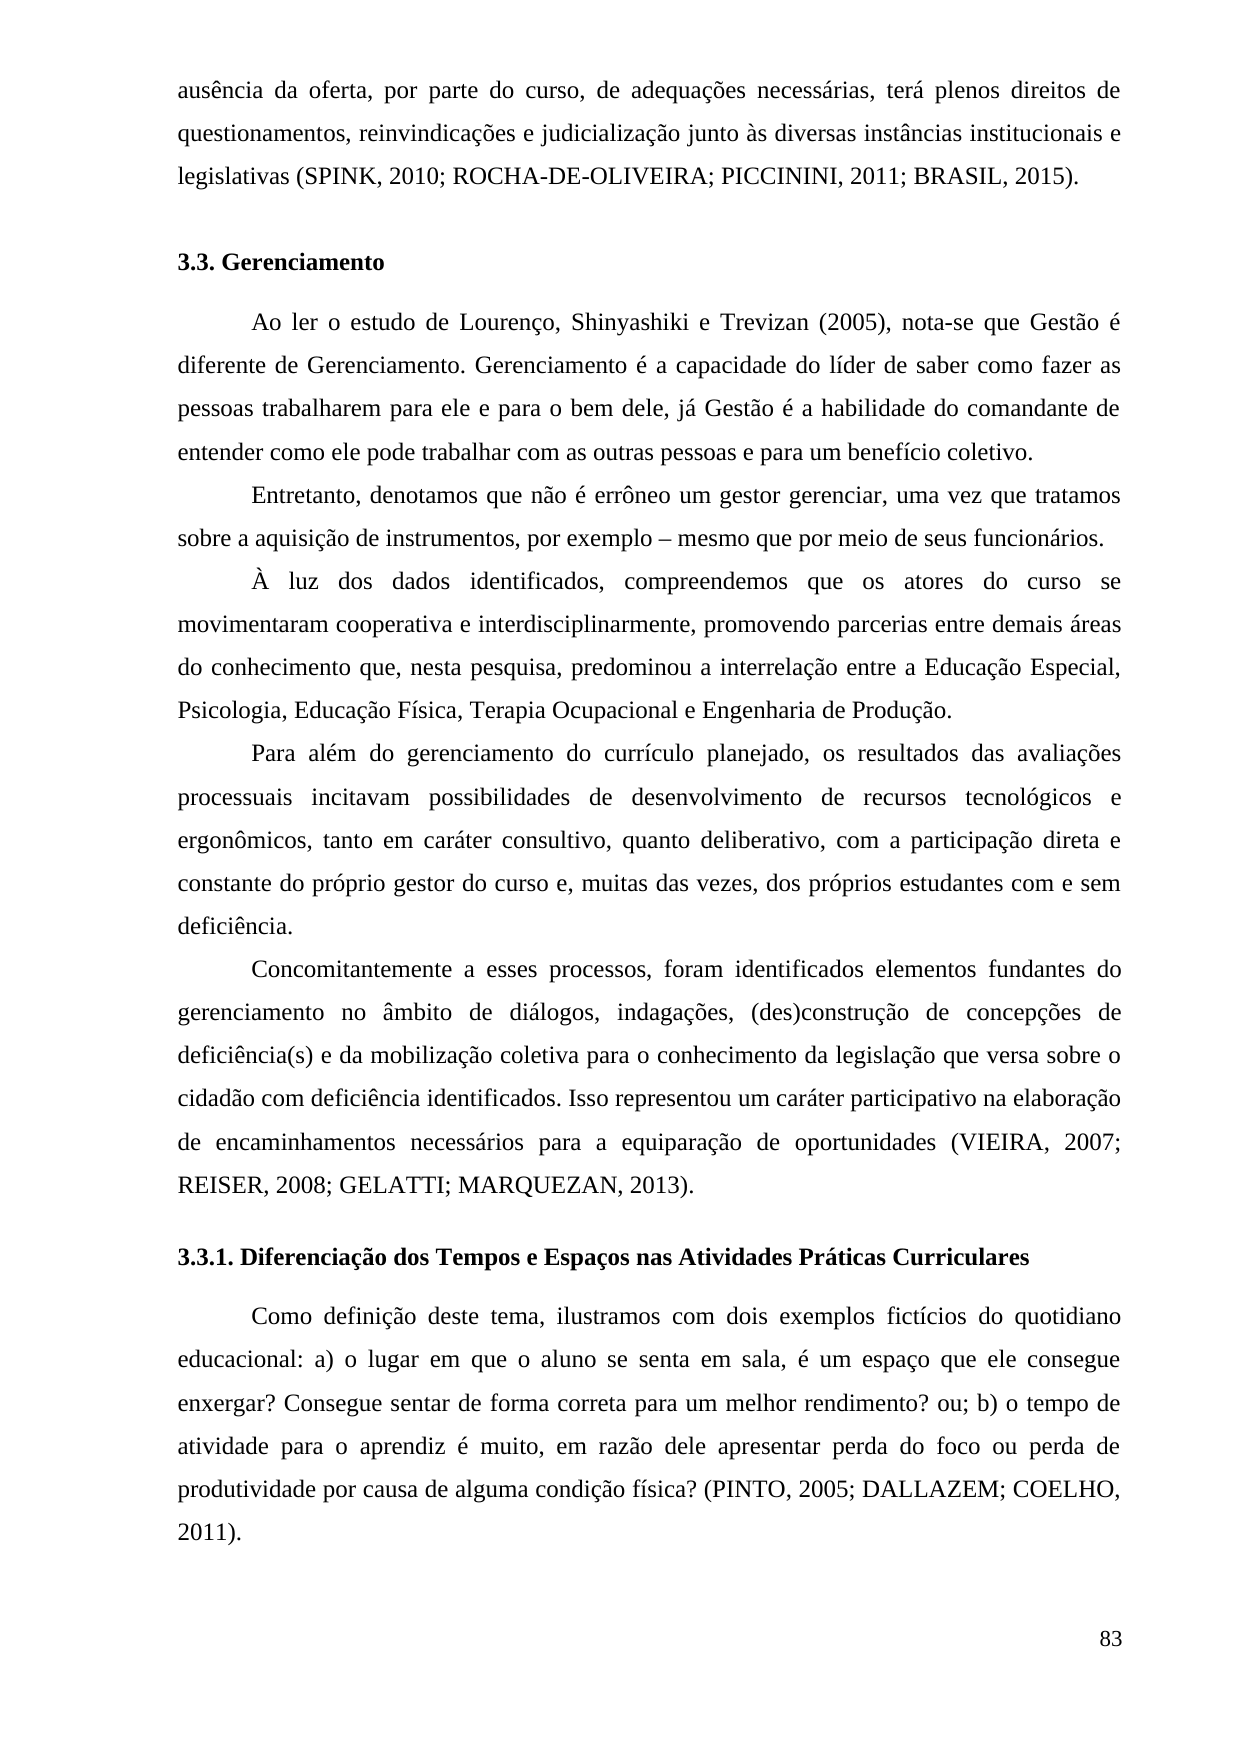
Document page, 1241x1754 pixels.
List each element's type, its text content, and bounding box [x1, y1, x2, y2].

text Para além do gerenciamento do currículo planejado, os resultados das avaliações processuais incitavam possibilidades de desenvolvimento de recursos tecnológicos e ergonômicos, tanto em caráter consultivo, quanto deliberativo, com a participação direta e constante do próprio gestor do curso e, muitas das vezes, dos próprios estudantes com e sem deficiência. [177, 738, 1122, 940]
text Concomitantemente a esses processos, foram identificados elementos fundantes do gerenciamento no âmbito de diálogos, indagações, (des)construção de concepções de deficiência(s) e da mobilização coletiva para o conhecimento da legislação que versa sobre o cidadão com deficiência identificados. Isso representou um caráter participativo na elaboração de encaminhamentos necessários para a equiparação de oportunidades (VIEIRA, 2007; REISER, 2008; GELATTI; MARQUEZAN, 2013). [177, 954, 1122, 1198]
text ausência da oferta, por parte do curso, de adequações necessárias, terá plenos direitos de questionamentos, reinvindicações e judicialização junto às diversas instâncias institucionais e legislativas (SPINK, 2010; ROCHA-DE-OLIVEIRA; PICCININI, 2011; BRASIL, 2015). [177, 75, 1122, 190]
text Como definição deste tema, ilustramos com dois exemplos fictícios do quotidiano educacional: a) o lugar em que o aluno se senta em sala, é um espaço que ele consegue enxergar? Consegue sentar de forma correta para um melhor rendimento? ou; b) o tempo de atividade para o aprendiz é muito, em razão dele apresentar perda do foco ou perda de produtividade por causa de alguma condição física? (PINTO, 2005; DALLAZEM; COELHO, 2011). [177, 1301, 1122, 1546]
subtitle 3.3.1. Diferenciação dos Tempos e Espaços nas Atividades Práticas Curriculares [177, 1242, 1122, 1270]
text À luz dos dados identificados, compreendemos que os atores do curso se movimentaram cooperativa e interdisciplinarmente, promovendo parcerias entre demais áreas do conhecimento que, nesta pesquisa, predominou a interrelação entre a Educação Especial, Psicologia, Educação Física, Terapia Ocupacional e Engenharia de Produção. [177, 566, 1122, 724]
text Ao ler o estudo de Lourenço, Shinyashiki e Trevizan (2005), nota-se que Gestão é diferente de Gerenciamento. Gerenciamento é a capacidade do líder de saber como fazer as pessoas trabalharem para ele e para o bem dele, já Gestão é a habilidade do comandante de entender como ele pode trabalhar com as outras pessoas e para um benefício coletivo. [177, 307, 1122, 465]
text Entretanto, denotamos que não é errôneo um gestor gerenciar, uma vez que tratamos sobre a aquisição de instrumentos, por exemplo – mesmo que por meio de seus funcionários. [177, 480, 1122, 552]
subtitle 3.3. Gerenciamento [177, 247, 1122, 276]
